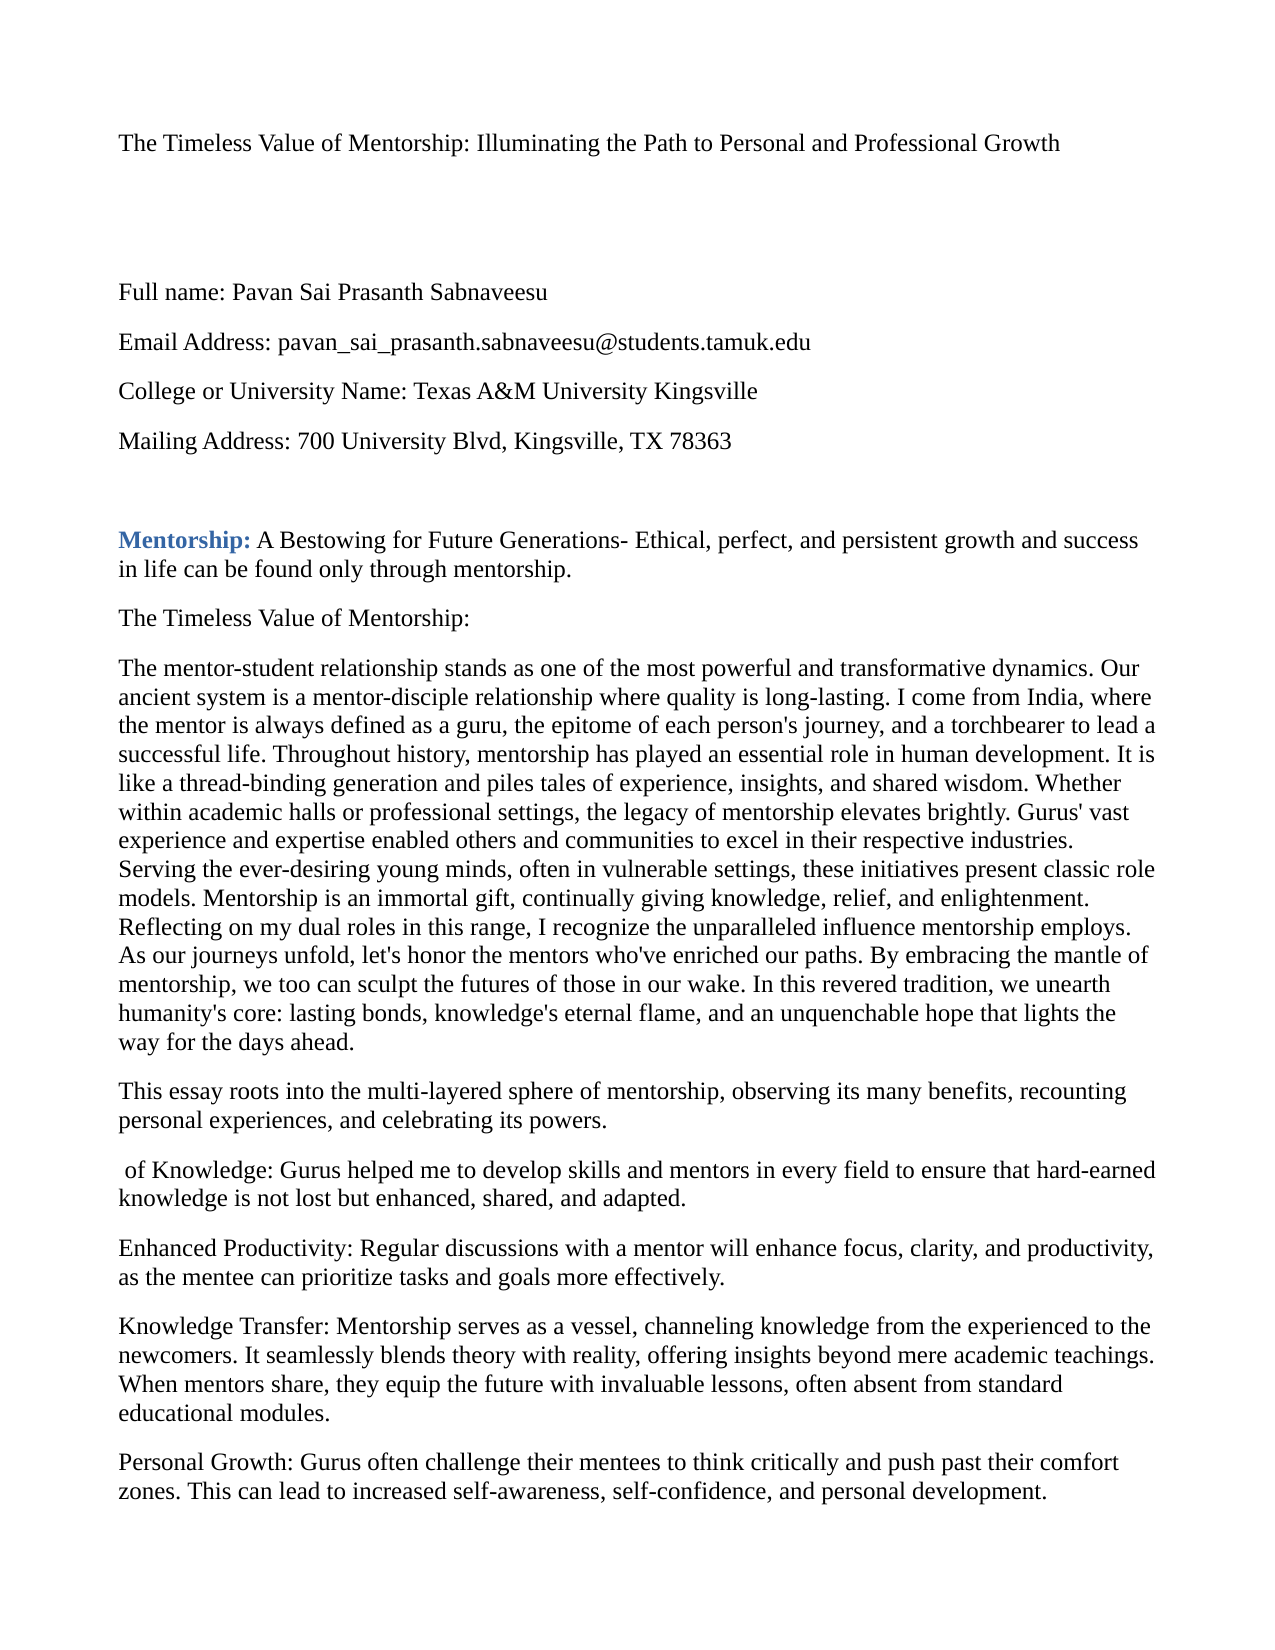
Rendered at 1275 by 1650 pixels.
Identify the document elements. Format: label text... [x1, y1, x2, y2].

subtitle Personal Growth: Gurus often challenge their mentees to think critically and push past their comfort zones. This can lead to increased self-awareness, self-confidence, and personal development. [118, 1447, 1157, 1505]
subtitle Knowledge Transfer: Mentorship serves as a vessel, channeling knowledge from the experienced to the newcomers. It seamlessly blends theory with reality, offering insights beyond mere academic teachings. When mentors share, they equip the future with invaluable lessons, often absent from standard educational modules. [118, 1311, 1157, 1426]
subtitle This essay roots into the multi-layered sphere of mentorship, observing its many benefits, recounting personal experiences, and celebrating its powers. [118, 1076, 1157, 1134]
subtitle The Timeless Value of Mentorship: Illuminating the Path to Personal and Professional Growth [118, 128, 1157, 157]
subtitle The mentor-student relationship stands as one of the most powerful and transformative dynamics. Our ancient system is a mentor-disciple relationship where quality is long-lasting. I come from India, where the mentor is always defined as a guru, the epitome of each person's journey, and a torchbearer to lead a successful life. Throughout history, mentorship has played an essential role in human development. It is like a thread-binding generation and piles tales of experience, insights, and shared wisdom. Whether within academic halls or professional settings, the legacy of mentorship elevates brightly. Gurus' vast experience and expertise enabled others and communities to excel in their respective industries. Serving the ever-desiring young minds, often in vulnerable settings, these initiatives present classic role models. Mentorship is an immortal gift, continually giving knowledge, relief, and enlightenment. Reflecting on my dual roles in this range, I recognize the unparalleled influence mentorship employs. As our journeys unfold, let's honor the mentors who've enriched our paths. By embracing the mantle of mentorship, we too can sculpt the futures of those in our wake. In this revered tradition, we unearth humanity's core: lasting bonds, knowledge's eternal flame, and an unquenchable hope that lights the way for the days ahead. [118, 653, 1157, 1056]
subtitle Email Address: pavan_sai_prasanth.sabnaveesu@students.tamuk.edu [118, 327, 1157, 356]
subtitle of Knowledge: Gurus helped me to develop skills and mentors in every field to ensure that hard-earned knowledge is not lost but enhanced, shared, and adapted. [118, 1155, 1157, 1212]
subtitle Mentorship: A Bestowing for Future Generations- Ethical, perfect, and persistent growth and success in life can be found only through mentorship. [118, 525, 1157, 583]
subtitle Full name: Pavan Sai Prasanth Sabnaveesu [118, 277, 1157, 306]
subtitle Mailing Address: 700 University Blvd, Kingsville, TX 78363 [118, 426, 1157, 455]
subtitle The Timeless Value of Mentorship: [118, 603, 1157, 632]
subtitle Enhanced Productivity: Regular discussions with a mentor will enhance focus, clarity, and productivity, as the mentee can prioritize tasks and goals more effectively. [118, 1233, 1157, 1291]
subtitle College or University Name: Texas A&M University Kingsville [118, 376, 1157, 405]
